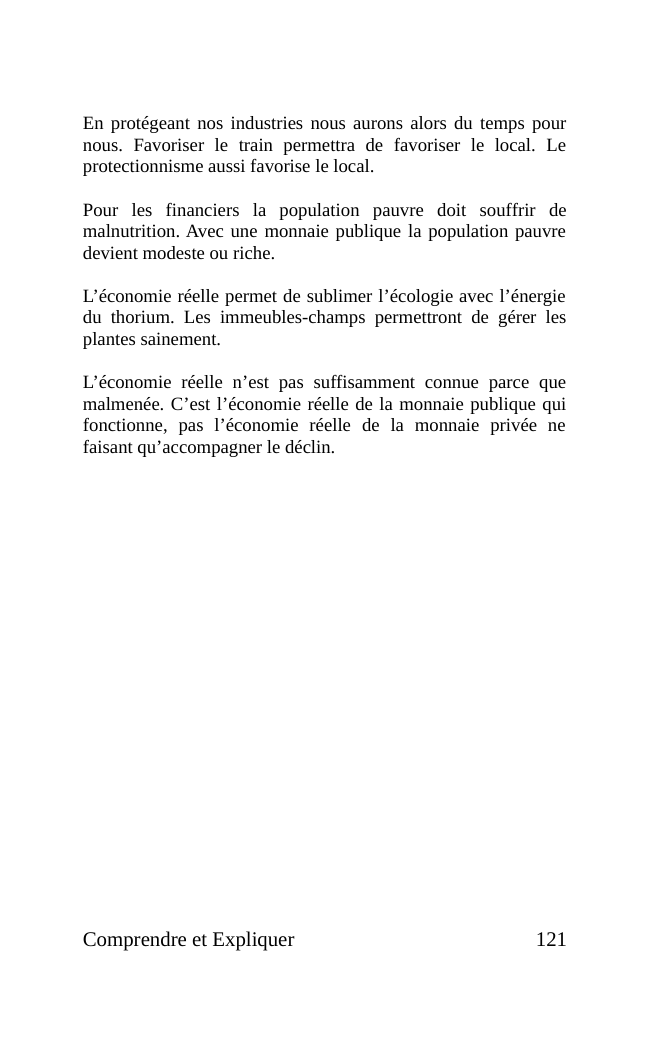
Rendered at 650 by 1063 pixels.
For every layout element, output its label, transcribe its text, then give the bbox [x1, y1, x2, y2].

text Pour les financiers la population pauvre doit souffrir de malnutrition. Avec une monnaie publique la population pauvre devient modeste ou riche. [83, 198, 567, 263]
text L’économie réelle n’est pas suffisamment connue parce que malmenée. C’est l’économie réelle de la monnaie publique qui fonctionne, pas l’économie réelle de la monnaie privée ne faisant qu’accompagner le déclin. [83, 371, 567, 457]
text L’économie réelle permet de sublimer l’écologie avec l’énergie du thorium. Les immeubles-champs permettront de gérer les plantes sainement. [83, 285, 567, 349]
text En protégeant nos industries nous aurons alors du temps pour nous. Favoriser le train permettra de favoriser le local. Le protectionnisme aussi favorise le local. [83, 112, 567, 177]
